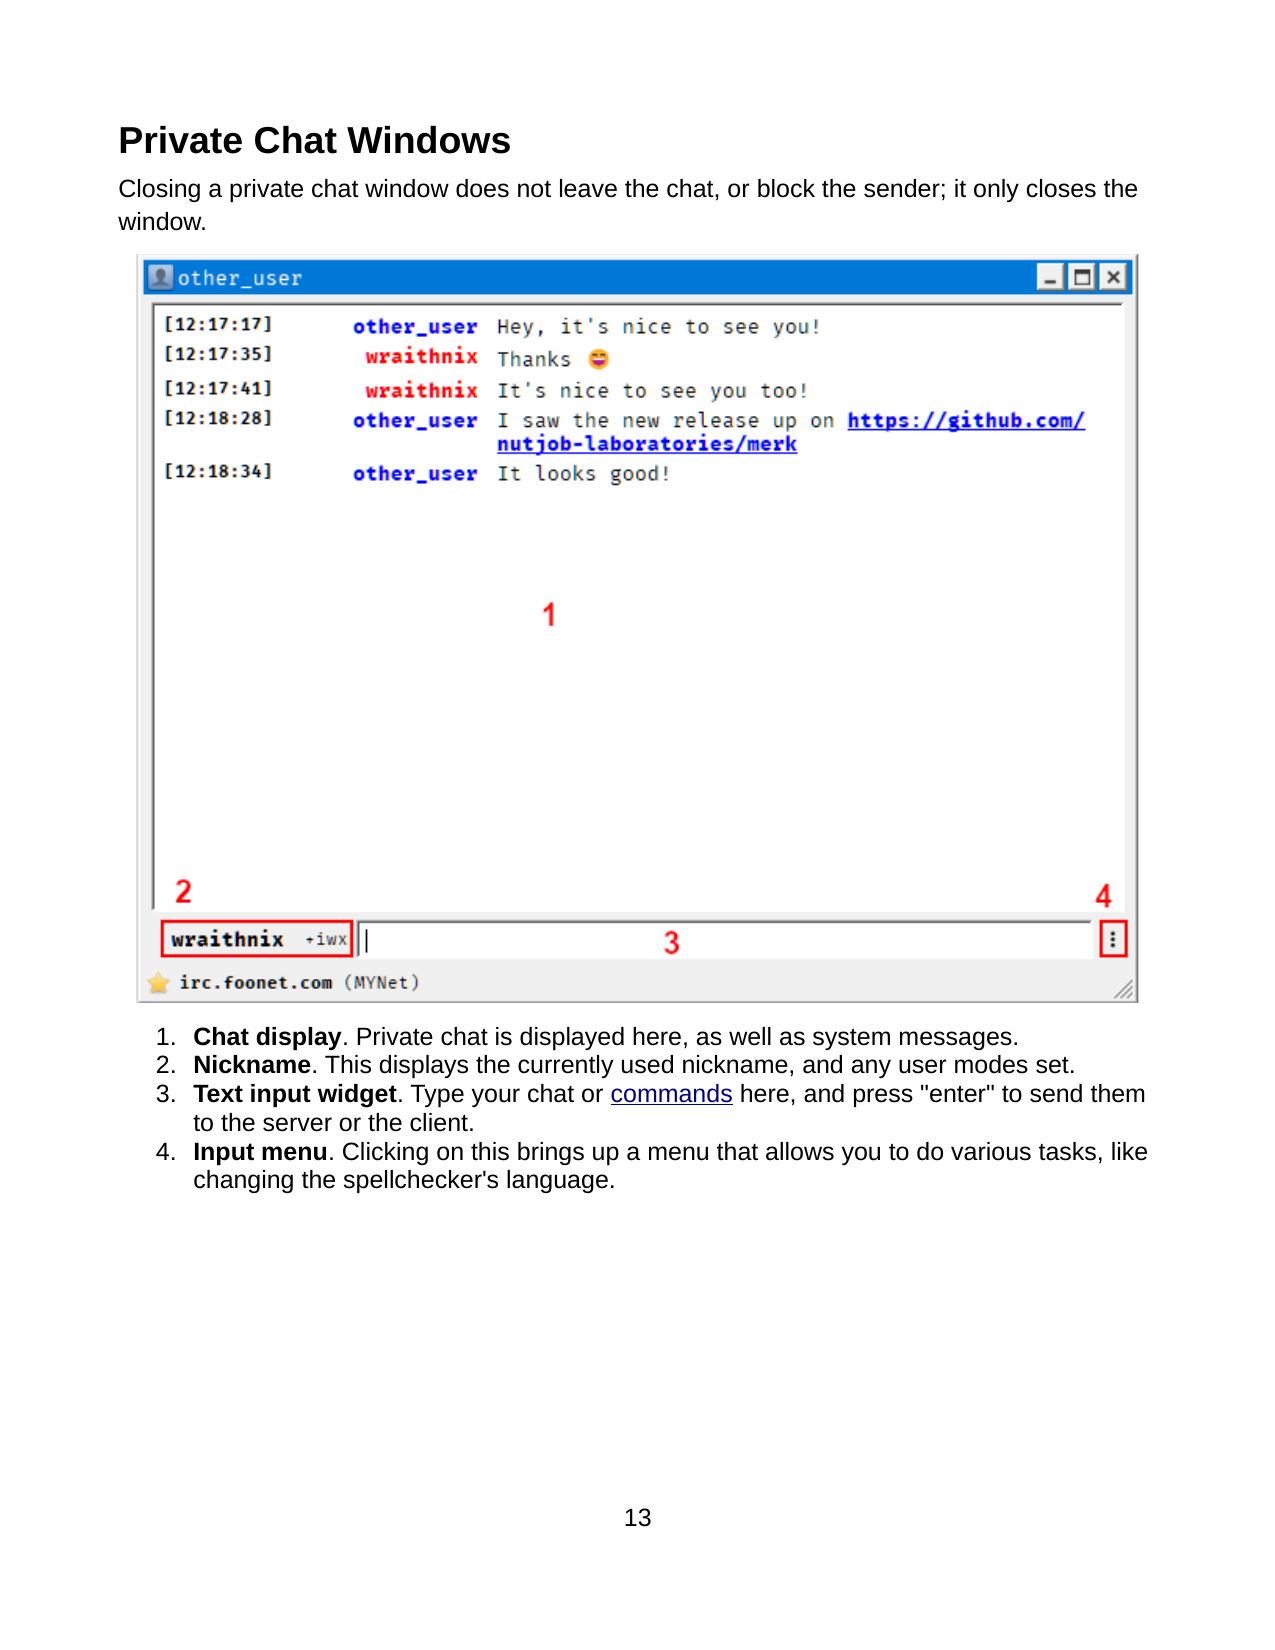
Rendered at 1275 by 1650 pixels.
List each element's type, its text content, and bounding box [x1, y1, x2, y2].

text Closing a private chat window does not leave the chat, or block the sender; it only closes the window. [118, 174, 1157, 236]
list Chat display. Private chat is displayed here, as well as system messages. [156, 1022, 1157, 1051]
list Input menu. Clicking on this brings up a menu that allows you to do various tasks, like changing the spellchecker's language. [156, 1137, 1157, 1194]
list Text input widget. Type your chat or commands here, and press "enter" to send them to the server or the client. [156, 1079, 1157, 1137]
list Nickname. This displays the currently used nickname, and any user modes set. [156, 1051, 1157, 1079]
subtitle Private Chat Windows [118, 118, 1157, 161]
picture [136, 254, 1139, 1003]
